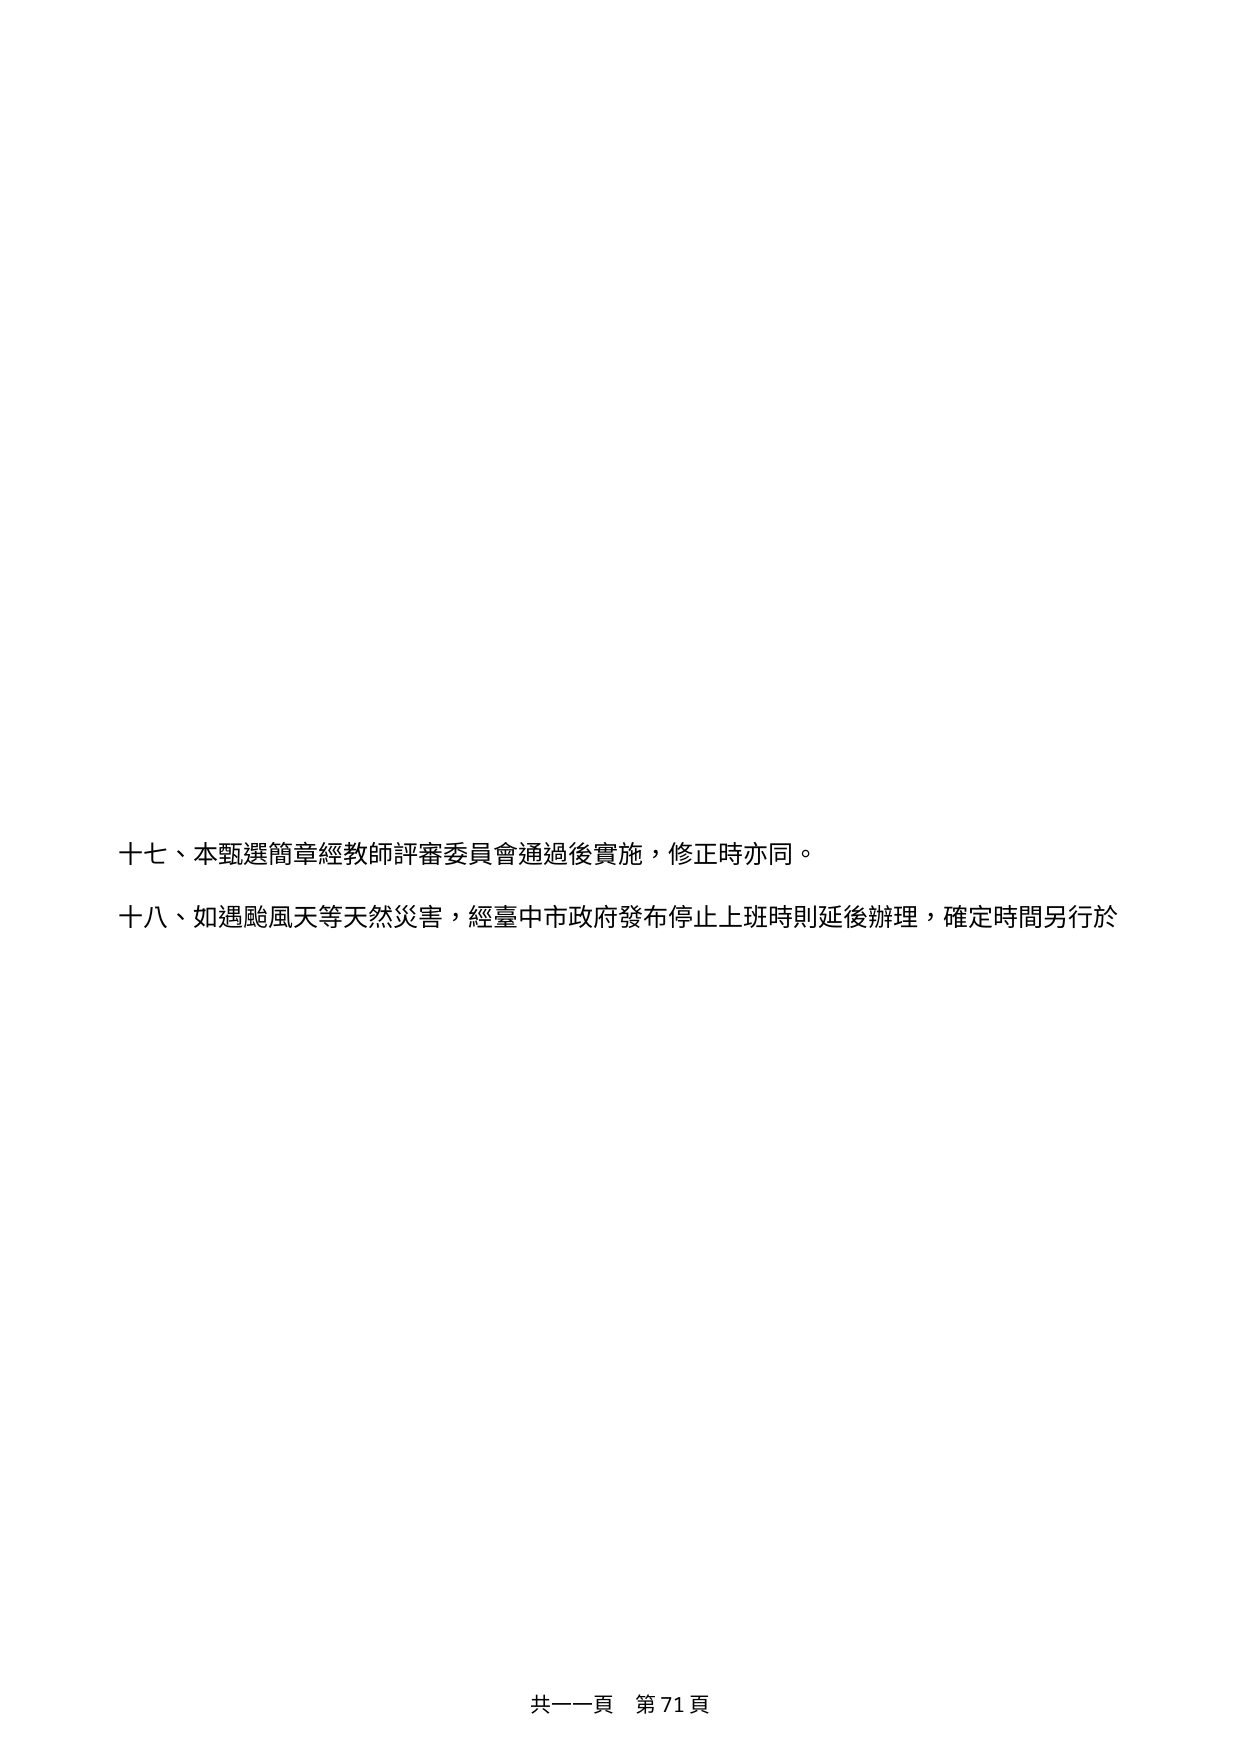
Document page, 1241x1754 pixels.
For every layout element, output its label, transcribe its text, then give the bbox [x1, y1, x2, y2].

text 十八、如遇颱風天等天然災害，經臺中市政府發布停止上班時則延後辦理，確定時間另行於 [118, 874, 1122, 936]
text 十七、本甄選簡章經教師評審委員會通過後實施，修正時亦同。 [118, 811, 1122, 874]
